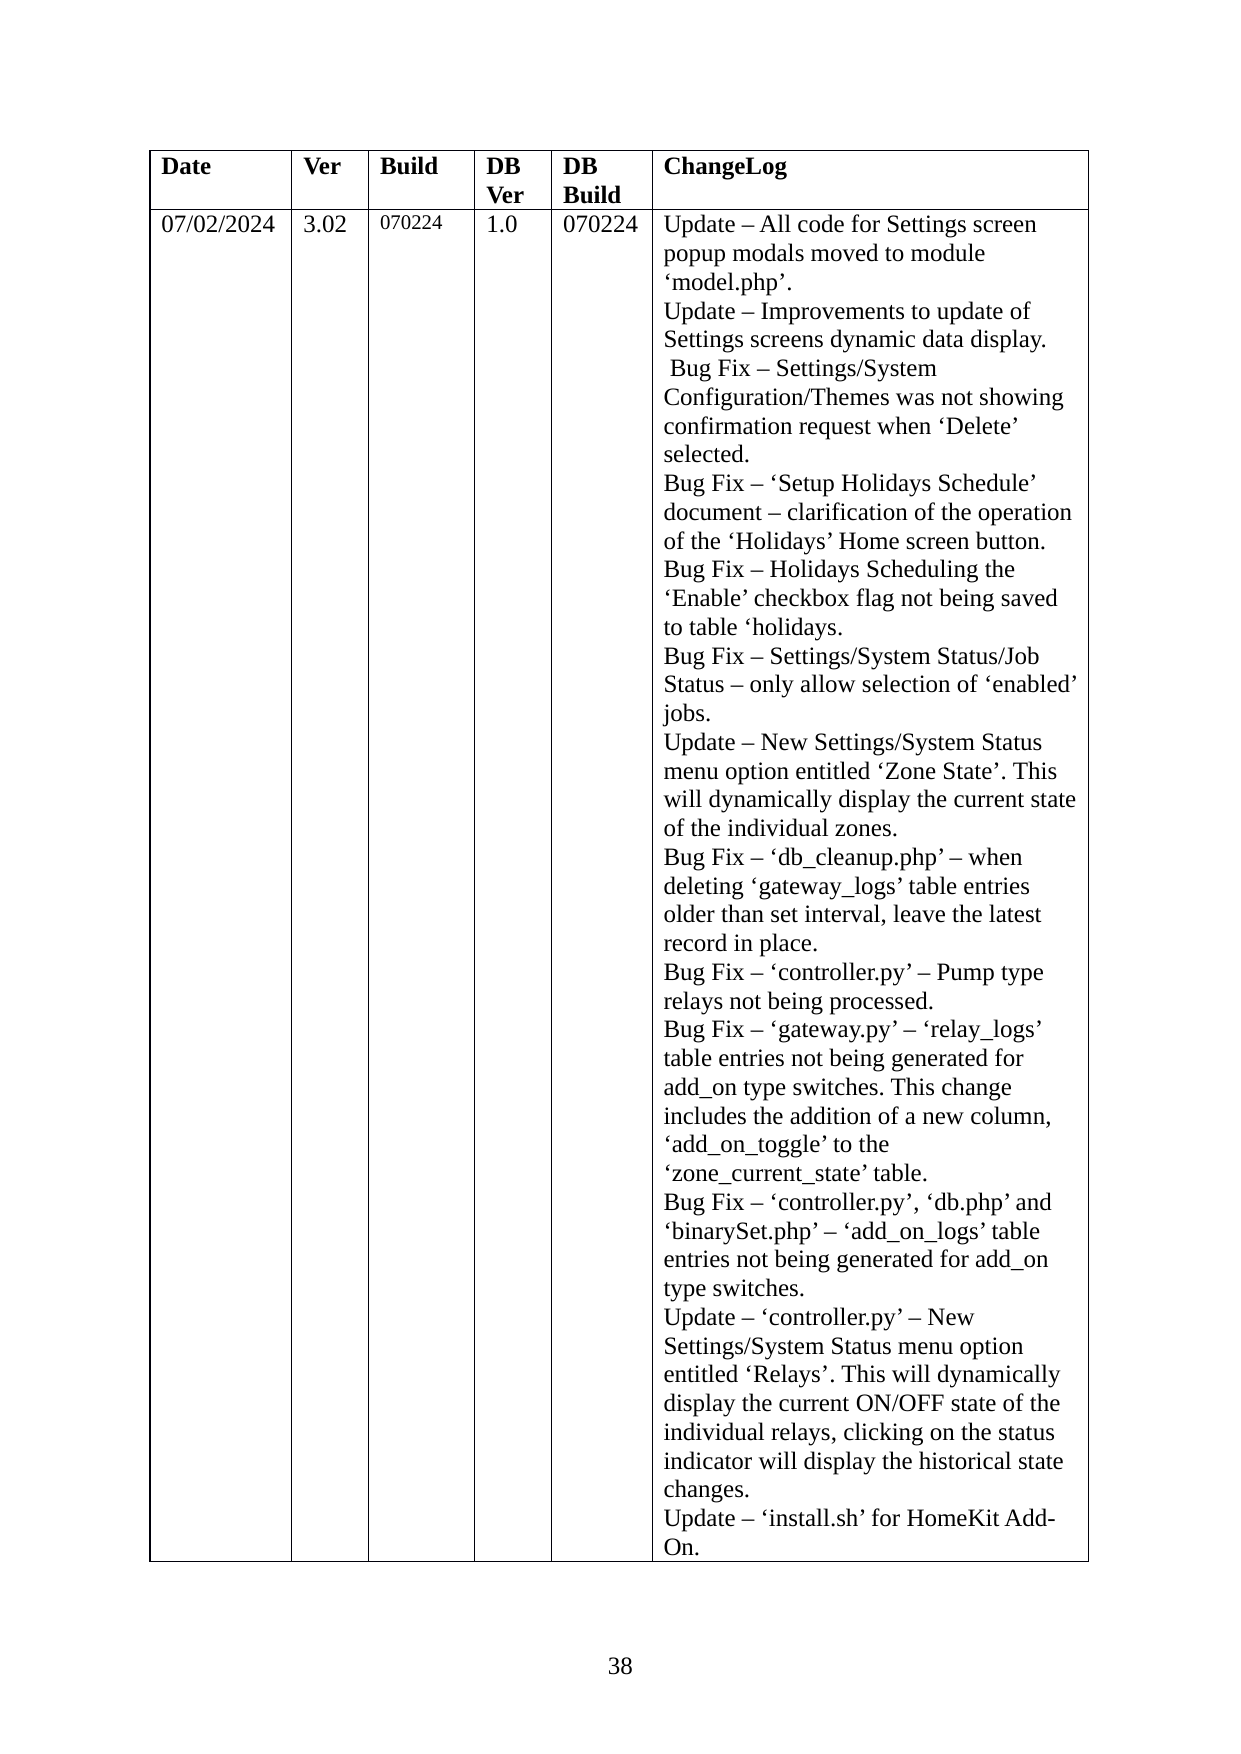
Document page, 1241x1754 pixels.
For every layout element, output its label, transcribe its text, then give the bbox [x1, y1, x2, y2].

table_header Date [151, 151, 291, 208]
table_cell 070224 [552, 210, 652, 1561]
table_header DB Build [552, 151, 652, 208]
table_header Ver [292, 151, 368, 208]
table_cell 3.02 [292, 210, 368, 1561]
table_cell 070224 [369, 210, 474, 1561]
table_cell Update – All code for Settings screen popup modals moved to module ‘model.php’. Update – Improvements to update of Settings screens dynamic data display. Bug Fix – Settings/System Configuration/Themes was not showing confirmation request when ‘Delete’ selected. Bug Fix – ‘Setup Holidays Schedule’ document – clarification of the operation of the ‘Holidays’ Home screen button. Bug Fix – Holidays Scheduling the ‘Enable’ checkbox flag not being saved to table ‘holidays. Bug Fix – Settings/System Status/Job Status – only allow selection of ‘enabled’ jobs. Update – New Settings/System Status menu option entitled ‘Zone State’. This will dynamically display the current state of the individual zones. Bug Fix – ‘db_cleanup.php’ – when deleting ‘gateway_logs’ table entries older than set interval, leave the latest record in place. Bug Fix – ‘controller.py’ – Pump type relays not being processed. Bug Fix – ‘gateway.py’ – ‘relay_logs’ table entries not being generated for add_on type switches. This change includes the addition of a new column, ‘add_on_toggle’ to the ‘zone_current_state’ table. Bug Fix – ‘controller.py’, ‘db.php’ and ‘binarySet.php’ – ‘add_on_logs’ table entries not being generated for add_on type switches. Update – ‘controller.py’ – New Settings/System Status menu option entitled ‘Relays’. This will dynamically display the current ON/OFF state of the individual relays, clicking on the status indicator will display the historical state changes. Update – ‘install.sh’ for HomeKit Add-On. [653, 210, 1088, 1561]
table_cell 07/02/2024 [151, 210, 291, 1561]
table_header DB Ver [475, 151, 551, 208]
table_cell 1.0 [475, 210, 551, 1561]
table_header ChangeLog [653, 151, 1088, 208]
table_header Build [369, 151, 474, 208]
